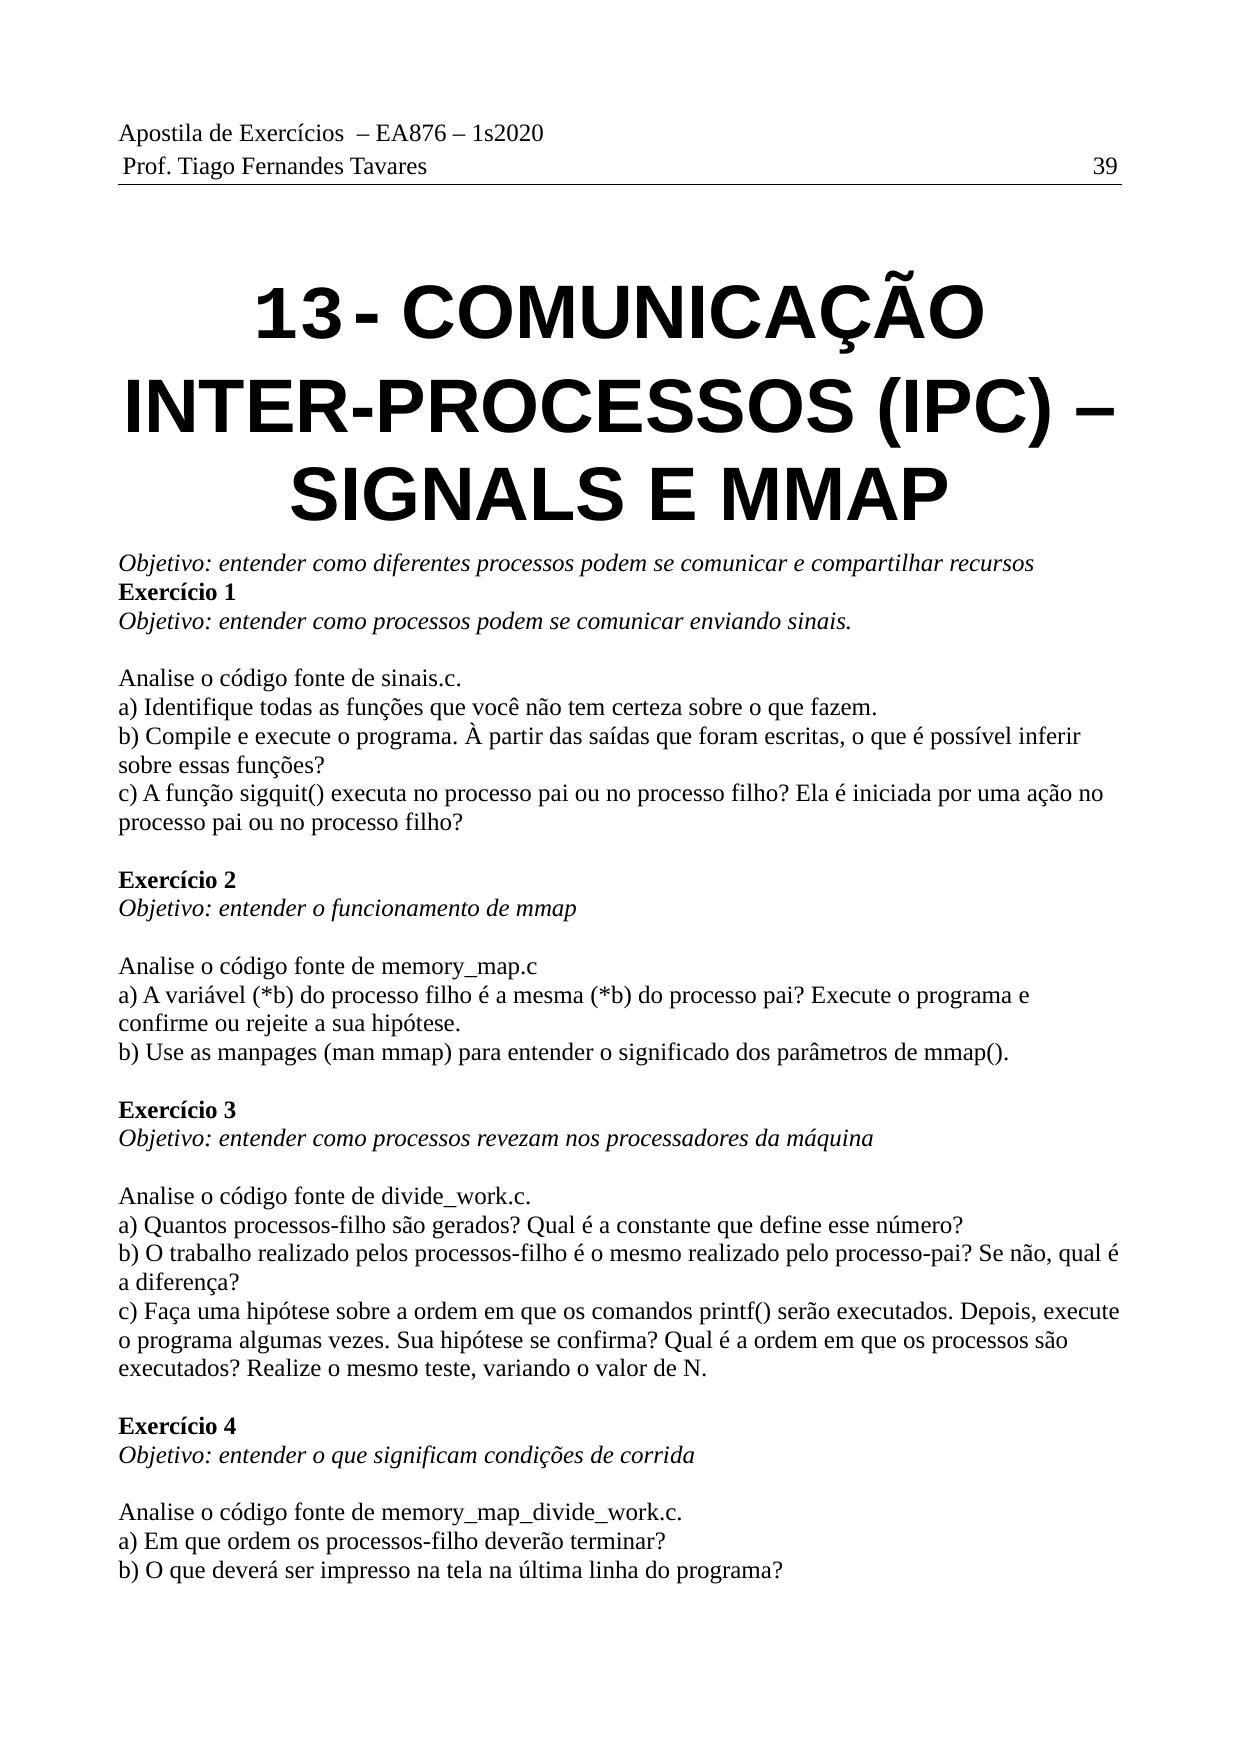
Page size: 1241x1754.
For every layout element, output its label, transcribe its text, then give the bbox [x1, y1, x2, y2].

text a) Em que ordem os processos-filho deverão terminar? [118, 1526, 1122, 1555]
text Analise o código fonte de sinais.c. [118, 663, 1122, 692]
text Objetivo: entender como processos revezam nos processadores da máquina [118, 1123, 1122, 1152]
text Exercício 2 [118, 865, 1122, 893]
text c) A função sigquit() executa no processo pai ou no processo filho? Ela é iniciada por uma ação no processo pai ou no processo filho? [118, 778, 1122, 836]
text Analise o código fonte de memory_map.c [118, 951, 1122, 980]
text b) O que deverá ser impresso na tela na última linha do programa? [118, 1555, 1122, 1583]
text Objetivo: entender como processos podem se comunicar enviando sinais. [118, 606, 1122, 635]
text a) Identifique todas as funções que você não tem certeza sobre o que fazem. [118, 692, 1122, 721]
text Analise o código fonte de memory_map_divide_work.c. [118, 1497, 1122, 1526]
text Exercício 4 [118, 1411, 1122, 1440]
text Objetivo: entender o funcionamento de mmap [118, 893, 1122, 922]
text Exercício 1 [118, 577, 1122, 606]
text b) Use as manpages (man mmap) para entender o significado dos parâmetros de mmap(). [118, 1037, 1122, 1066]
text a) Quantos processos-filho são gerados? Qual é a constante que define esse número? [118, 1210, 1122, 1238]
text Objetivo: entender o que significam condições de corrida [118, 1440, 1122, 1468]
text b) O trabalho realizado pelos processos-filho é o mesmo realizado pelo processo-pai? Se não, qual é a diferença? [118, 1238, 1122, 1296]
text c) Faça uma hipótese sobre a ordem em que os comandos printf() serão executados. Depois, execute o programa algumas vezes. Sua hipótese se confirma? Qual é a ordem em que os processos são executados? Realize o mesmo teste, variando o valor de N. [118, 1296, 1122, 1382]
text Exercício 3 [118, 1095, 1122, 1123]
text Analise o código fonte de divide_work.c. [118, 1181, 1122, 1210]
subtitle COMUNICAÇÃO INTER-PROCESSOS (IPC) – SIGNALS E MMAP [118, 268, 1122, 536]
text a) A variável (*b) do processo filho é a mesma (*b) do processo pai? Execute o programa e confirme ou rejeite a sua hipótese. [118, 980, 1122, 1037]
text Objetivo: entender como diferentes processos podem se comunicar e compartilhar recursos [118, 548, 1122, 577]
text b) Compile e execute o programa. À partir das saídas que foram escritas, o que é possível inferir sobre essas funções? [118, 721, 1122, 778]
